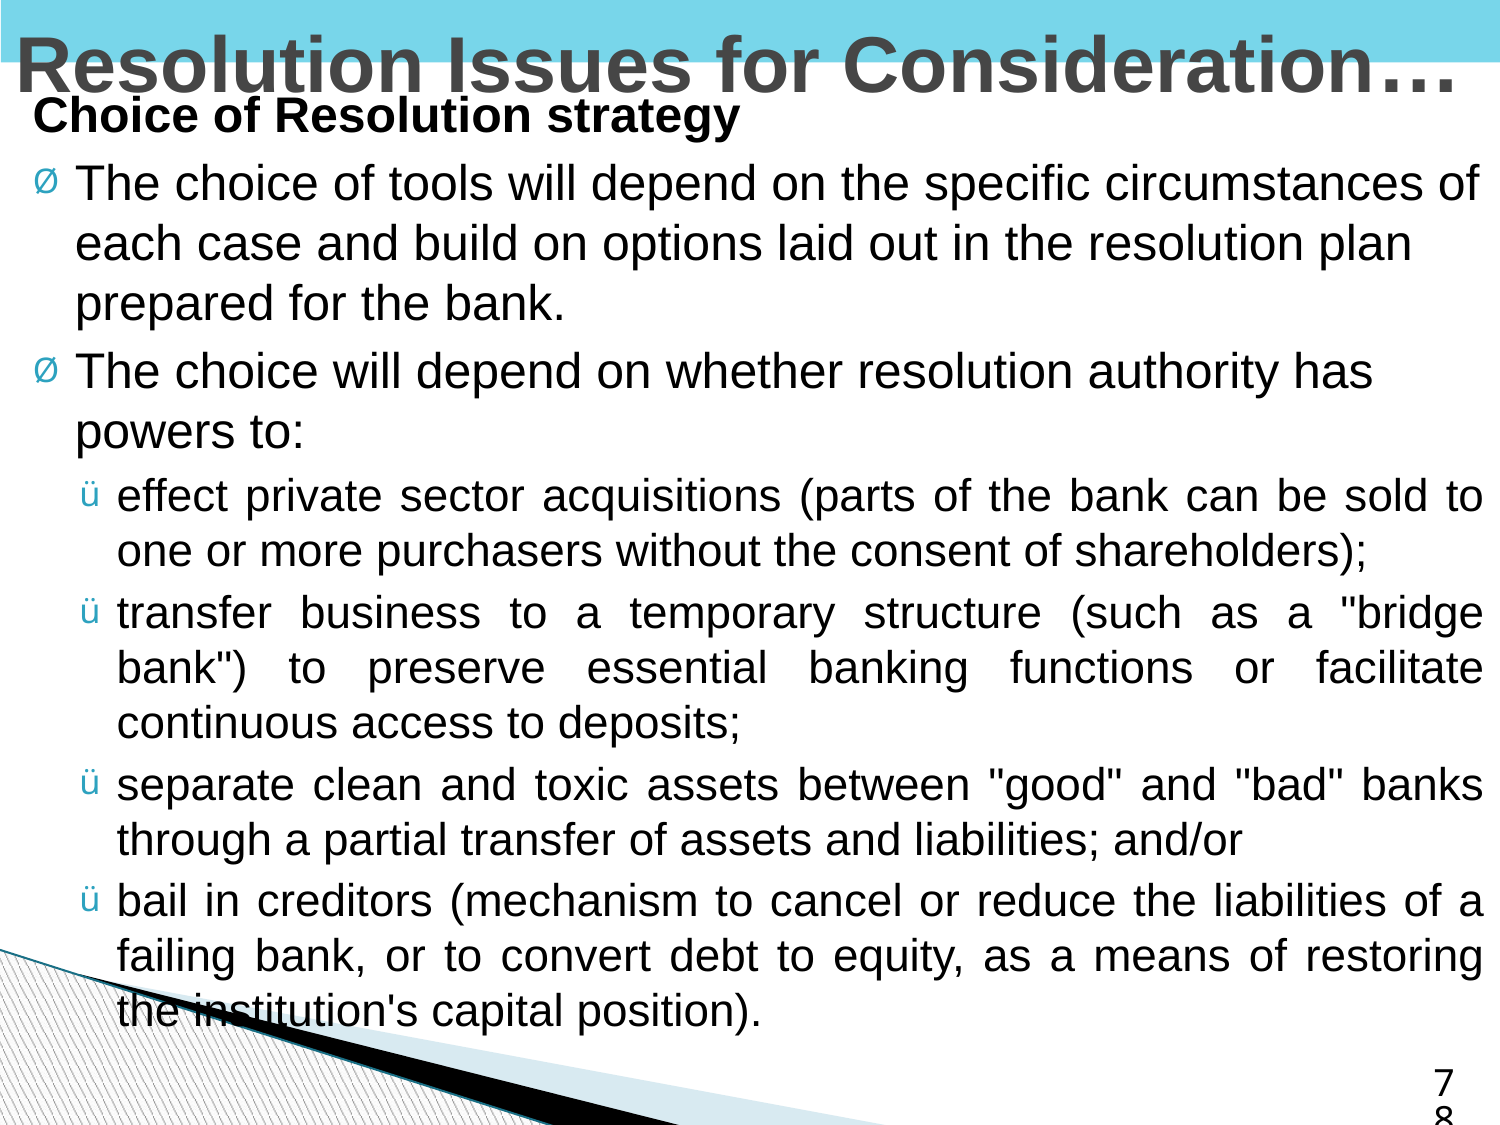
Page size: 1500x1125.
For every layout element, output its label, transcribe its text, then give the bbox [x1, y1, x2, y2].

title Resolution Issues for Consideration… [0, 0, 1500, 63]
slide_number [1418, 1051, 1479, 1112]
list Choice of Resolution strategy The choice of tools will depend on the specific circumstances of each case and build on options laid out in the resolution plan prepared for the bank. The choice will depend on whether resolution authority has powers to: effect private sector acquisitions (parts of the bank can be sold to one or more purchasers without the consent of shareholders); transfer business to a temporary structure (such as a "bridge bank") to preserve essential banking functions or facilitate continuous access to deposits; separate clean and toxic assets between "good" and "bad" banks through a partial transfer of assets and liabilities; and/or bail in creditors (mechanism to cancel or reduce the liabilities of a failing bank, or to convert debt to equity, as a means of restoring the institution's capital position). [0, 75, 1500, 1125]
